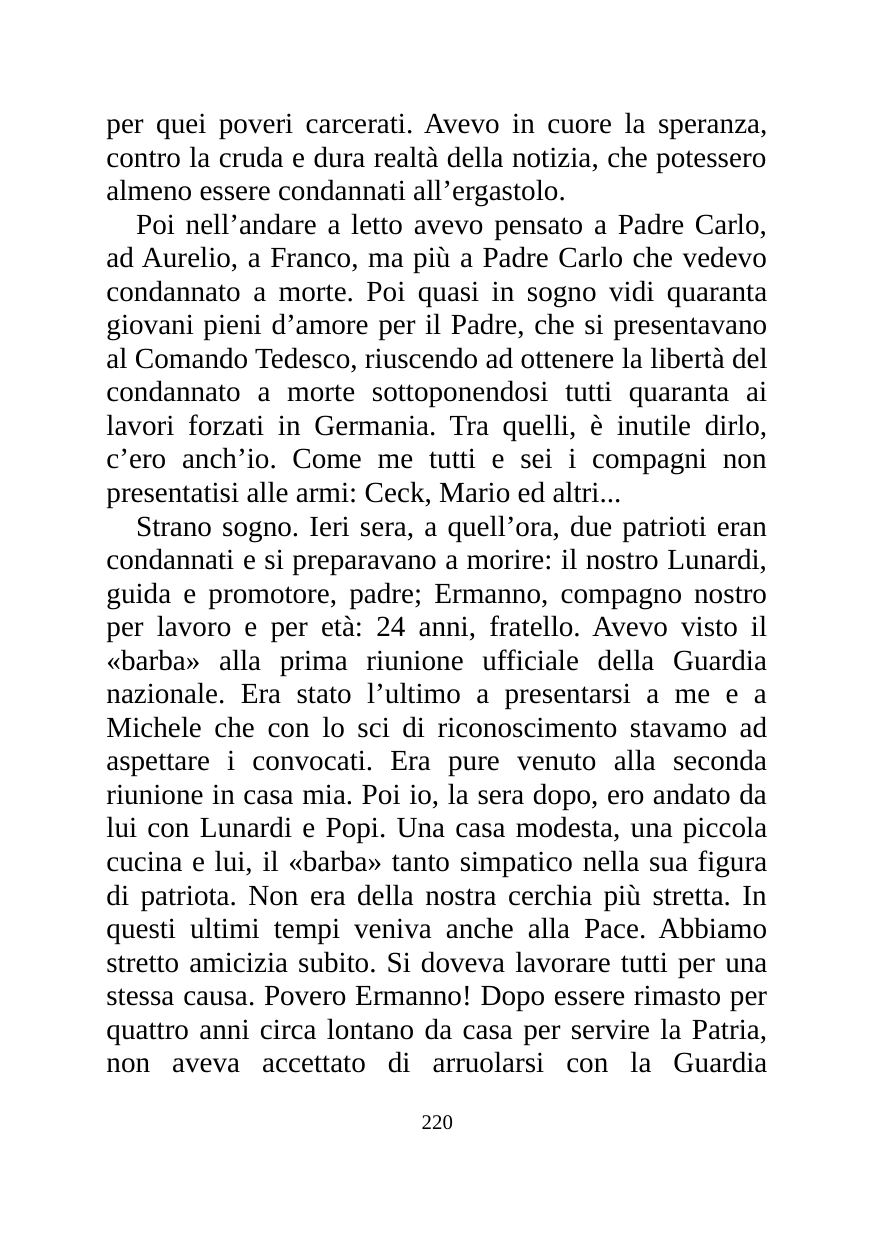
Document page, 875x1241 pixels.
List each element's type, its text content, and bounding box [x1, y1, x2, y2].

text Strano sogno. Ieri sera, a quell’ora, due patrioti eran condannati e si preparavano a morire: il nostro Lunardi, guida e promotore, padre; Ermanno, compagno nostro per lavoro e per età: 24 anni, fratello. Avevo visto il «barba» alla prima riunione ufficiale della Guardia nazionale. Era stato l’ultimo a presentarsi a me e a Michele che con lo sci di riconoscimento stavamo ad aspettare i convocati. Era pure venuto alla seconda riunione in casa mia. Poi io, la sera dopo, ero andato da lui con Lunardi e Popi. Una casa modesta, una piccola cucina e lui, il «barba» tanto simpatico nella sua figura di patriota. Non era della nostra cerchia più stretta. In questi ultimi tempi veniva anche alla Pace. Abbiamo stretto amicizia subito. Si doveva lavorare tutti per una stessa causa. Povero Ermanno! Dopo essere rimasto per quattro anni circa lontano da casa per servire la Patria, non aveva accettato di arruolarsi con la Guardia [106, 509, 768, 1079]
text Poi nell’andare a letto avevo pensato a Padre Carlo, ad Aurelio, a Franco, ma più a Padre Carlo che vedevo condannato a morte. Poi quasi in sogno vidi quaranta giovani pieni d’amore per il Padre, che si presentavano al Comando Tedesco, riuscendo ad ottenere la libertà del condannato a morte sottoponendosi tutti quaranta ai lavori forzati in Germania. Tra quelli, è inutile dirlo, c’ero anch’io. Come me tutti e sei i compagni non presentatisi alle armi: Ceck, Mario ed altri... [106, 207, 768, 509]
text per quei poveri carcerati. Avevo in cuore la speranza, contro la cruda e dura realtà della notizia, che potessero almeno essere condannati all’ergastolo. [106, 106, 768, 207]
